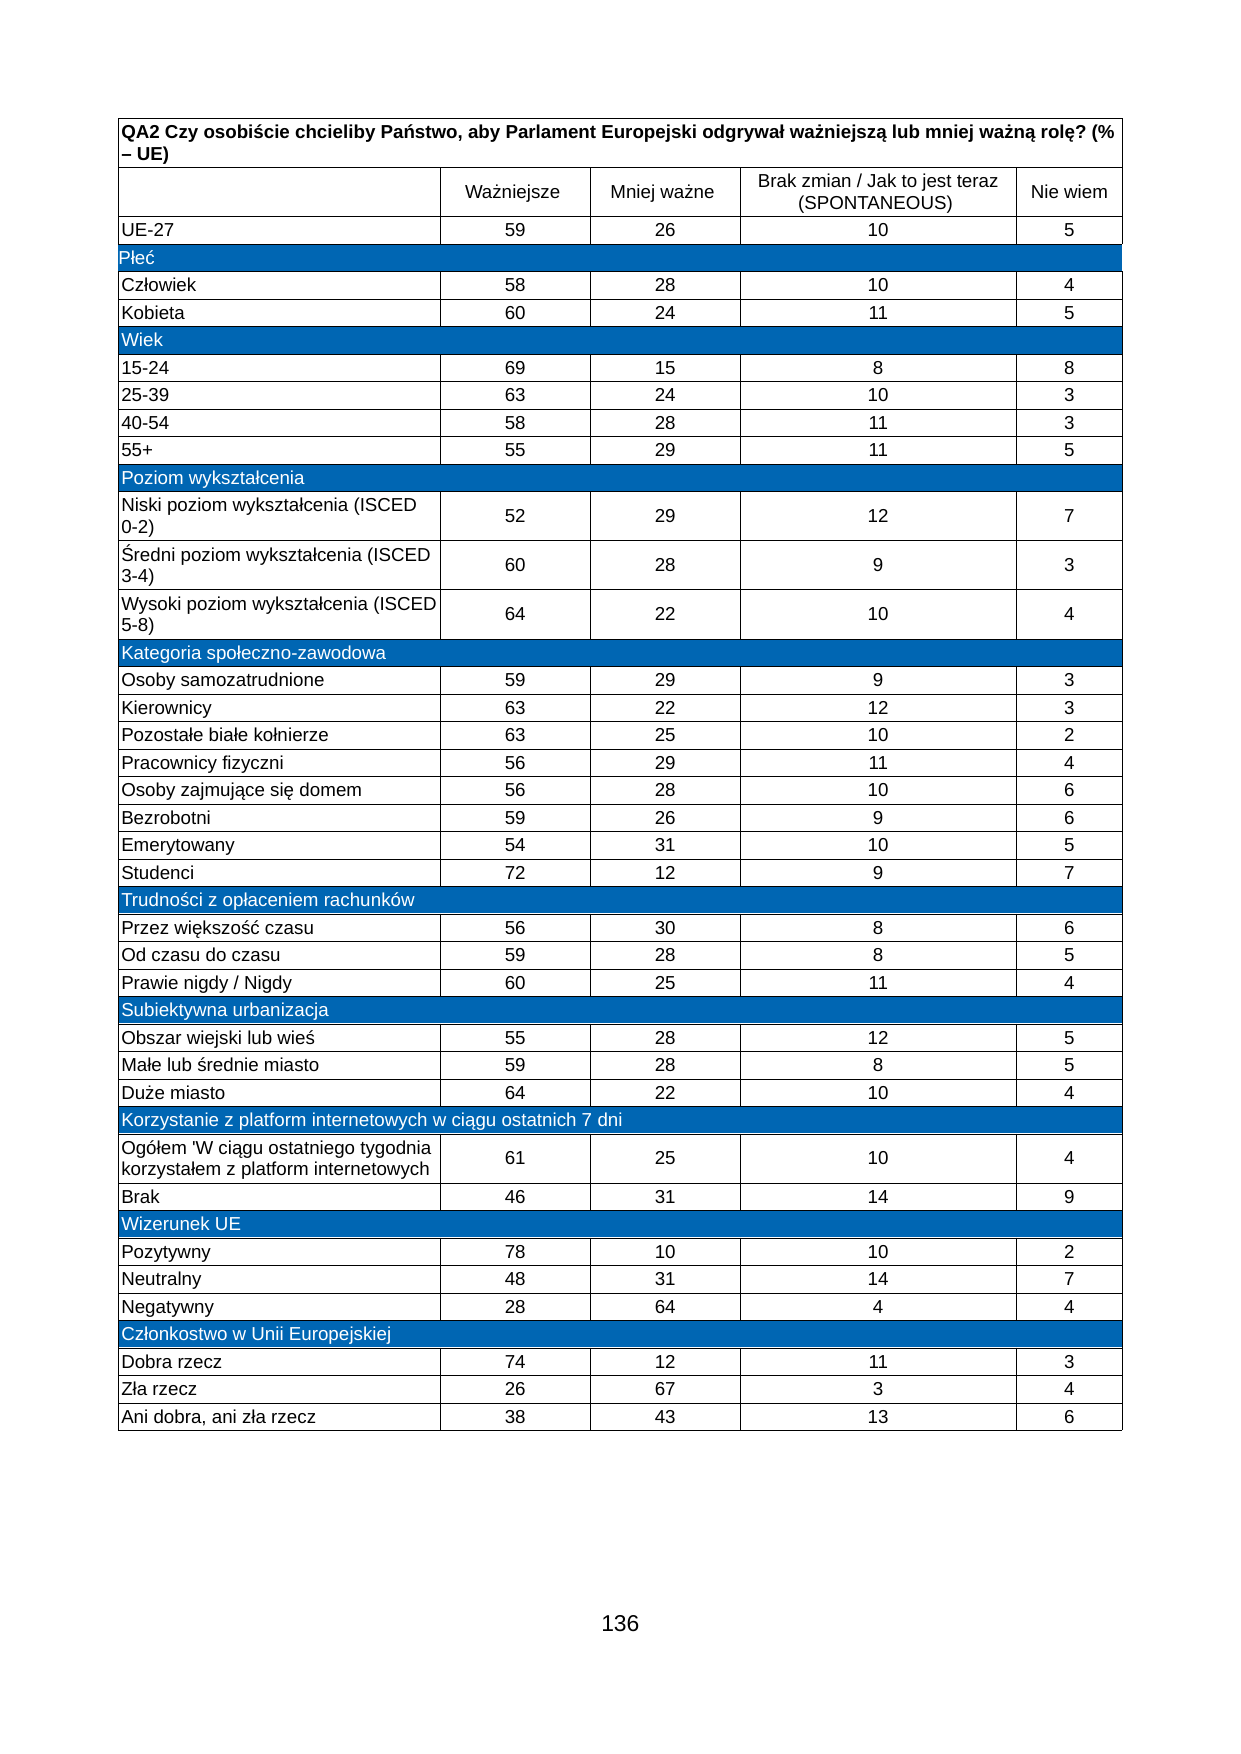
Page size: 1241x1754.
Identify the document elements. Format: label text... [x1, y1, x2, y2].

table_cell 59 [441, 942, 590, 968]
table_cell 11 [741, 750, 1016, 776]
table_cell 10 [741, 832, 1016, 858]
table_cell 12 [591, 1349, 740, 1375]
table_cell 24 [591, 382, 740, 409]
table_cell 10 [741, 590, 1016, 638]
table_cell Kierownicy [119, 695, 440, 721]
table_cell 22 [591, 1080, 740, 1106]
table_cell Człowiek [119, 272, 440, 299]
table_cell 69 [441, 355, 590, 381]
table_cell 4 [741, 1294, 1016, 1320]
table_cell 7 [1017, 1266, 1122, 1292]
table_cell 11 [741, 300, 1016, 326]
table_cell 3 [1017, 1349, 1122, 1375]
table_cell Członkostwo w Unii Europejskiej [119, 1321, 1122, 1347]
table_cell 2 [1017, 722, 1122, 748]
table_cell 9 [1017, 1184, 1122, 1210]
table_cell Wiek [119, 327, 1122, 354]
table_cell 78 [441, 1239, 590, 1265]
table_cell 26 [591, 805, 740, 831]
table_cell 64 [441, 590, 590, 638]
table_cell 55 [441, 437, 590, 464]
table_cell Niski poziom wykształcenia (ISCED 0-2) [119, 492, 440, 540]
table_cell 14 [741, 1266, 1016, 1292]
table_cell 6 [1017, 805, 1122, 831]
table_cell 9 [741, 860, 1016, 886]
table_cell 12 [741, 492, 1016, 540]
table_cell 3 [1017, 410, 1122, 436]
table_cell 8 [741, 355, 1016, 381]
table_cell 10 [741, 272, 1016, 299]
table_cell 58 [441, 272, 590, 299]
table_cell Wizerunek UE [119, 1211, 1122, 1237]
table_cell 11 [741, 437, 1016, 464]
table_cell Zła rzecz [119, 1376, 440, 1402]
table_cell Płeć [118, 245, 1122, 271]
table_cell 10 [741, 217, 1016, 244]
table_cell 63 [441, 382, 590, 409]
table_cell Bezrobotni [119, 805, 440, 831]
table_cell Osoby zajmujące się domem [119, 777, 440, 803]
table_cell 58 [441, 410, 590, 436]
table_cell 8 [741, 915, 1016, 941]
table_cell 31 [591, 1266, 740, 1292]
table_cell Od czasu do czasu [119, 942, 440, 968]
table_cell Neutralny [119, 1266, 440, 1292]
table_cell 10 [741, 382, 1016, 409]
table_cell Kobieta [119, 300, 440, 326]
table_cell 63 [441, 722, 590, 748]
table_cell Przez większość czasu [119, 915, 440, 941]
table_cell 40-54 [119, 410, 440, 436]
table_cell 28 [591, 541, 740, 589]
table_cell 24 [591, 300, 740, 326]
table_cell Małe lub średnie miasto [119, 1052, 440, 1078]
table_cell 28 [591, 1025, 740, 1051]
table_cell Osoby samozatrudnione [119, 667, 440, 693]
table_cell 10 [741, 722, 1016, 748]
table_cell 29 [591, 667, 740, 693]
table_cell 22 [591, 695, 740, 721]
table_cell 4 [1017, 1376, 1122, 1402]
table_cell Studenci [119, 860, 440, 886]
table_cell 10 [591, 1239, 740, 1265]
table_cell 14 [741, 1184, 1016, 1210]
table_cell 54 [441, 832, 590, 858]
table_cell Subiektywna urbanizacja [119, 997, 1122, 1023]
table_cell 59 [441, 217, 590, 244]
table_cell 9 [741, 541, 1016, 589]
table_cell 29 [591, 437, 740, 464]
table_cell 9 [741, 667, 1016, 693]
table_cell 64 [441, 1080, 590, 1106]
table_cell 11 [741, 970, 1016, 996]
table_cell 10 [741, 777, 1016, 803]
table_cell 28 [591, 942, 740, 968]
table_cell 3 [741, 1376, 1016, 1402]
table_cell 4 [1017, 1080, 1122, 1106]
table_cell 3 [1017, 382, 1122, 409]
table_cell Nie wiem [1017, 168, 1122, 216]
table_cell 15-24 [119, 355, 440, 381]
table_cell Obszar wiejski lub wieś [119, 1025, 440, 1051]
table_cell 8 [1017, 355, 1122, 381]
table_cell 10 [741, 1080, 1016, 1106]
table_cell Emerytowany [119, 832, 440, 858]
table_cell 72 [441, 860, 590, 886]
table_cell 4 [1017, 970, 1122, 996]
table_cell Ani dobra, ani zła rzecz [119, 1404, 440, 1430]
table_cell 59 [441, 667, 590, 693]
table_cell 46 [441, 1184, 590, 1210]
table_cell 11 [741, 1349, 1016, 1375]
table_cell 31 [591, 1184, 740, 1210]
table_cell 38 [441, 1404, 590, 1430]
table_cell 56 [441, 750, 590, 776]
table_cell 3 [1017, 695, 1122, 721]
table_cell Negatywny [119, 1294, 440, 1320]
table_cell 25 [591, 970, 740, 996]
table_cell Średni poziom wykształcenia (ISCED 3-4) [119, 541, 440, 589]
table_cell Pozytywny [119, 1239, 440, 1265]
table_cell 7 [1017, 860, 1122, 886]
table_cell 61 [441, 1135, 590, 1182]
table_cell 6 [1017, 1404, 1122, 1430]
table_cell 29 [591, 750, 740, 776]
table_cell Dobra rzecz [119, 1349, 440, 1375]
table_cell 28 [591, 272, 740, 299]
table_cell 26 [441, 1376, 590, 1402]
table_cell 4 [1017, 272, 1122, 299]
table_cell 6 [1017, 915, 1122, 941]
table_cell 55+ [119, 437, 440, 464]
table_cell 28 [591, 1052, 740, 1078]
table_cell 5 [1017, 1052, 1122, 1078]
table_cell 59 [441, 1052, 590, 1078]
table_cell 48 [441, 1266, 590, 1292]
table_cell 9 [741, 805, 1016, 831]
table_cell 5 [1017, 217, 1122, 244]
table_cell 25 [591, 722, 740, 748]
table_cell 2 [1017, 1239, 1122, 1265]
table_cell 10 [741, 1239, 1016, 1265]
table_cell 63 [441, 695, 590, 721]
table_cell 5 [1017, 1025, 1122, 1051]
table_cell Kategoria społeczno-zawodowa [119, 640, 1122, 666]
table_cell 15 [591, 355, 740, 381]
table_cell Wysoki poziom wykształcenia (ISCED 5-8) [119, 590, 440, 638]
table_cell 60 [441, 970, 590, 996]
table_cell 28 [591, 777, 740, 803]
table_cell 8 [741, 942, 1016, 968]
table_cell Pracownicy fizyczni [119, 750, 440, 776]
table_cell Poziom wykształcenia [119, 465, 1122, 491]
table_cell 59 [441, 805, 590, 831]
table_cell 43 [591, 1404, 740, 1430]
table_cell Pozostałe białe kołnierze [119, 722, 440, 748]
table_cell 4 [1017, 1135, 1122, 1182]
table_cell 5 [1017, 832, 1122, 858]
table_cell Ogółem 'W ciągu ostatniego tygodnia korzystałem z platform internetowych [119, 1135, 440, 1182]
table_cell 8 [741, 1052, 1016, 1078]
table_cell Duże miasto [119, 1080, 440, 1106]
table_cell 30 [591, 915, 740, 941]
table_cell Ważniejsze [441, 168, 590, 216]
table_header QA2 Czy osobiście chcieliby Państwo, aby Parlament Europejski odgrywał ważniejszą lub mniej ważną rolę? (% – UE) [119, 119, 1122, 167]
table_cell 7 [1017, 492, 1122, 540]
table_cell UE-27 [119, 217, 440, 244]
table_cell 12 [591, 860, 740, 886]
table_cell 13 [741, 1404, 1016, 1430]
table_cell 4 [1017, 750, 1122, 776]
table_cell 64 [591, 1294, 740, 1320]
table_cell Korzystanie z platform internetowych w ciągu ostatnich 7 dni [119, 1107, 1122, 1133]
table_cell 5 [1017, 437, 1122, 464]
table_cell 55 [441, 1025, 590, 1051]
table_cell 31 [591, 832, 740, 858]
table_cell 5 [1017, 942, 1122, 968]
table_cell 60 [441, 541, 590, 589]
table_cell 3 [1017, 667, 1122, 693]
table_cell 60 [441, 300, 590, 326]
table_cell Brak [119, 1184, 440, 1210]
table_cell 22 [591, 590, 740, 638]
table_cell 10 [741, 1135, 1016, 1182]
table_cell 12 [741, 1025, 1016, 1051]
table_cell 25-39 [119, 382, 440, 409]
table_cell 28 [591, 410, 740, 436]
table_cell Prawie nigdy / Nigdy [119, 970, 440, 996]
table_cell 25 [591, 1135, 740, 1182]
table_cell Trudności z opłaceniem rachunków [119, 887, 1122, 913]
table_cell 4 [1017, 590, 1122, 638]
table_cell 29 [591, 492, 740, 540]
table_cell 12 [741, 695, 1016, 721]
table_cell 4 [1017, 1294, 1122, 1320]
table_cell 5 [1017, 300, 1122, 326]
table_cell 52 [441, 492, 590, 540]
table_cell 74 [441, 1349, 590, 1375]
table_cell Brak zmian / Jak to jest teraz (SPONTANEOUS) [741, 168, 1016, 216]
table_cell 6 [1017, 777, 1122, 803]
table_cell [119, 168, 440, 216]
table_cell 28 [441, 1294, 590, 1320]
table_cell 56 [441, 777, 590, 803]
table_cell 67 [591, 1376, 740, 1402]
table_cell Mniej ważne [591, 168, 740, 216]
table_cell 11 [741, 410, 1016, 436]
table_cell 26 [591, 217, 740, 244]
table_cell 3 [1017, 541, 1122, 589]
table_cell 56 [441, 915, 590, 941]
